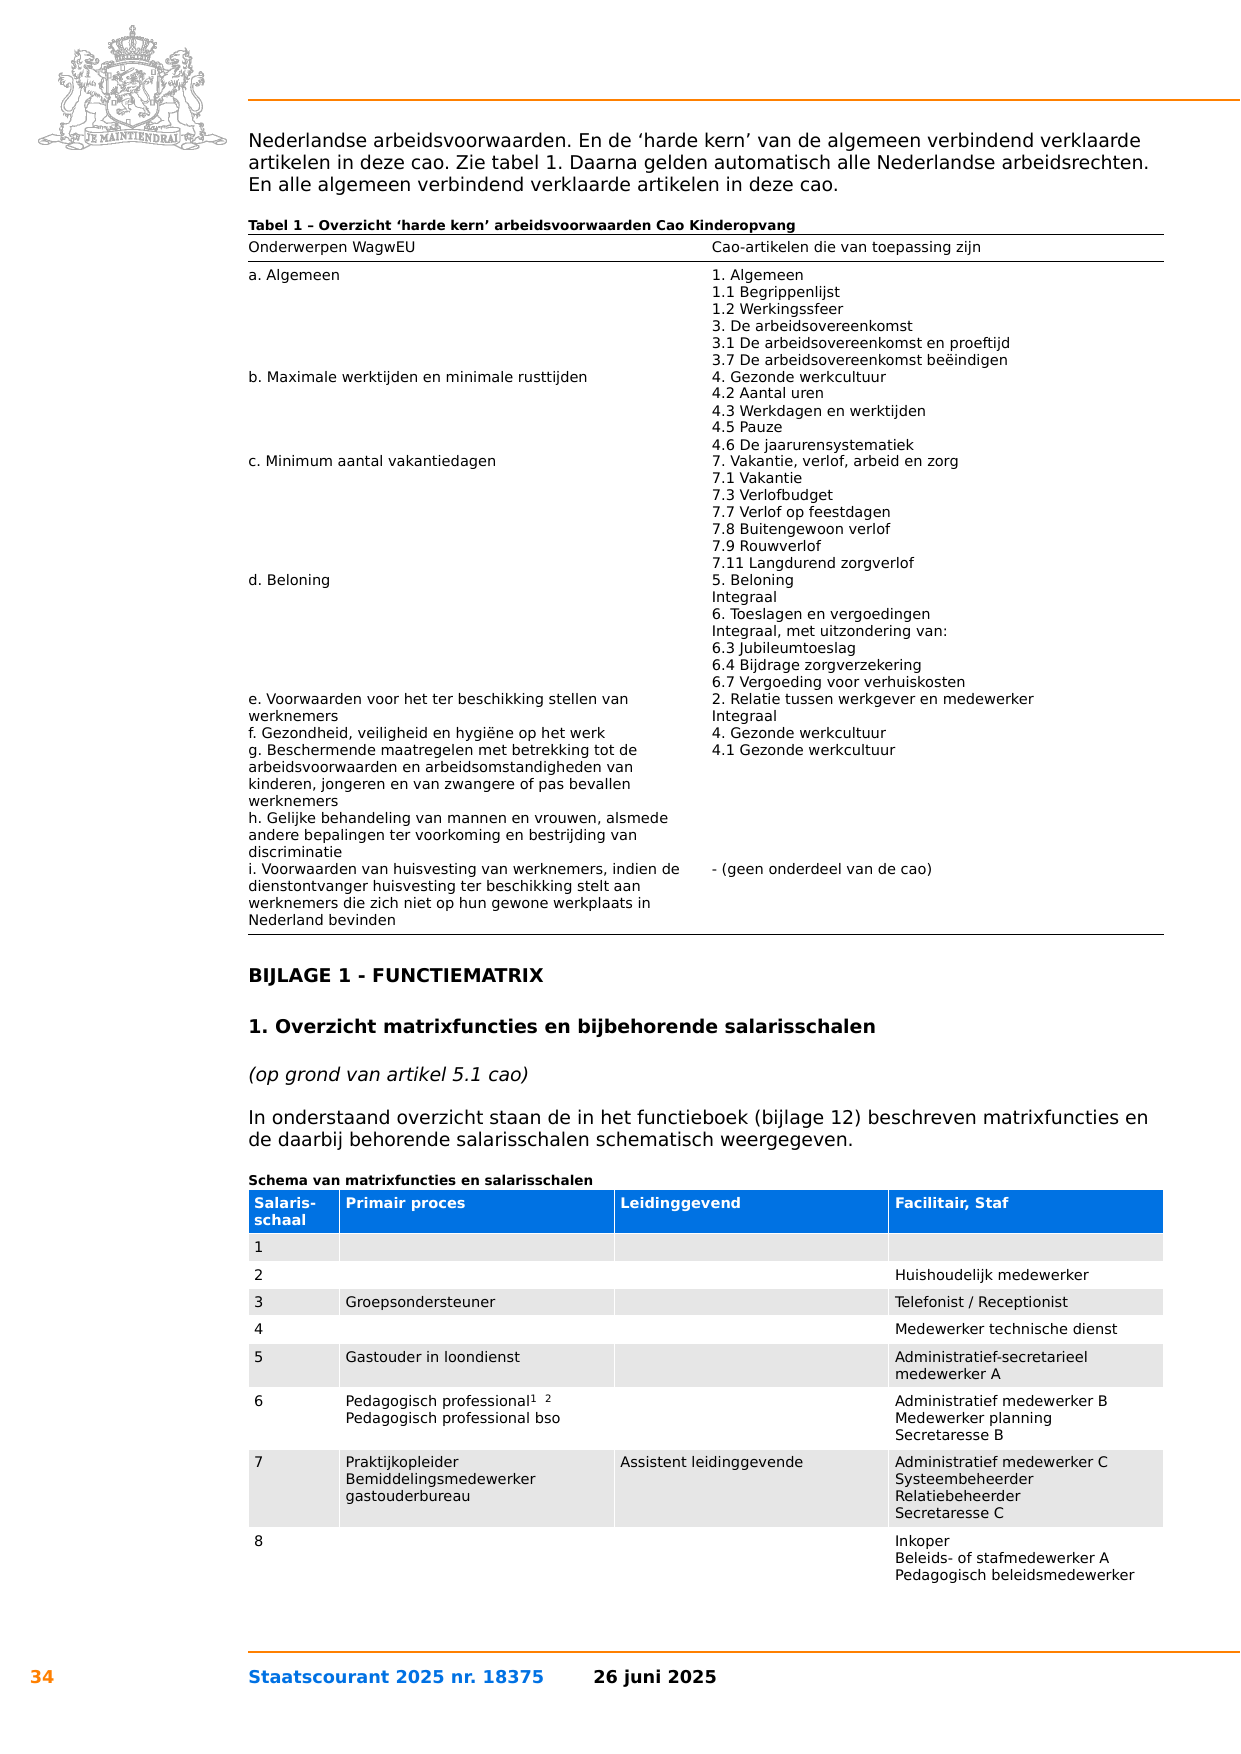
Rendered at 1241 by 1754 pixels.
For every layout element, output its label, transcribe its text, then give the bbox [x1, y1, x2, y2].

table_cell 4. Gezonde werkcultuur 4.1 Gezonde werkcultuur [706, 725, 1163, 861]
text In onderstaand overzicht staan de in het functieboek (bijlage 12) beschreven matrixfuncties en de daarbij behorende salarisschalen schematisch weergegeven. [248, 1107, 1163, 1151]
table_cell Pedagogisch professional1 2 Pedagogisch professional bso [340, 1388, 614, 1448]
table_cell 1. Algemeen 1.1 Begrippenlijst 1.2 Werkingssfeer 3. De arbeidsovereenkomst 3.1 De arbeidsovereenkomst en proeftijd 3.7 De arbeidsovereenkomst beëindigen [706, 262, 1163, 368]
table_cell [615, 1234, 888, 1261]
table_cell 6 [249, 1388, 339, 1448]
table_cell [615, 1344, 888, 1387]
table_cell 2 [249, 1262, 339, 1288]
table_cell Inkoper Beleids- of stafmedewerker A Pedagogisch beleidsmedewerker [889, 1528, 1163, 1588]
table_header Schema van matrixfuncties en salarisschalen [248, 1173, 1163, 1189]
table_header Tabel 1 – Overzicht ‘harde kern’ arbeidsvoorwaarden Cao Kinderopvang [248, 218, 1163, 233]
table_cell a. Algemeen [248, 262, 706, 368]
table_cell [340, 1316, 614, 1343]
table_cell [615, 1528, 888, 1588]
table_cell Administratief medewerker B Medewerker planning Secretaresse B [889, 1388, 1163, 1448]
table_cell 1 [249, 1234, 339, 1261]
table_cell Groepsondersteuner [340, 1289, 614, 1315]
table_cell g. Beschermende maatregelen met betrekking tot de arbeidsvoorwaarden en arbeidsomstandigheden van kinderen, jongeren en van zwangere of pas bevallen werknemers [248, 742, 706, 810]
table_cell d. Beloning [248, 572, 706, 691]
table_cell Telefonist / Receptionist [889, 1289, 1163, 1315]
subtitle BIJLAGE 1 - FUNCTIEMATRIX [248, 964, 1163, 986]
table_cell [340, 1528, 614, 1588]
table_cell Leidinggevend [615, 1190, 888, 1233]
table_cell 5. Beloning Integraal 6. Toeslagen en vergoedingen Integraal, met uitzondering van: 6.3 Jubileumtoeslag 6.4 Bijdrage zorgverzekering 6.7 Vergoeding voor verhuiskosten [706, 572, 1163, 691]
table_cell Gastouder in loondienst [340, 1344, 614, 1387]
table_cell Facilitair, Staf [889, 1190, 1163, 1233]
table_cell Administratief-secretarieel medewerker A [889, 1344, 1163, 1387]
table_cell Huishoudelijk medewerker [889, 1262, 1163, 1288]
table_cell Salaris-schaal [249, 1190, 339, 1233]
table_cell [615, 1388, 888, 1448]
table_cell e. Voorwaarden voor het ter beschikking stellen van werknemers [248, 691, 706, 725]
table_cell Onderwerpen WagwEU [248, 235, 706, 261]
table_cell [615, 1262, 888, 1288]
text Nederlandse arbeidsvoorwaarden. En de ‘harde kern’ van de algemeen verbindend verklaarde artikelen in deze cao. Zie tabel 1. Daarna gelden automatisch alle Nederlandse arbeidsrechten. En alle algemeen verbindend verklaarde artikelen in deze cao. [248, 130, 1163, 196]
table_cell 4 [249, 1316, 339, 1343]
table_cell b. Maximale werktijden en minimale rusttijden [248, 369, 706, 453]
table_cell c. Minimum aantal vakantiedagen [248, 453, 706, 572]
table_cell f. Gezondheid, veiligheid en hygiëne op het werk [248, 725, 706, 742]
table_cell 7. Vakantie, verlof, arbeid en zorg 7.1 Vakantie 7.3 Verlofbudget 7.7 Verlof op feestdagen 7.8 Buitengewoon verlof 7.9 Rouwverlof 7.11 Langdurend zorgverlof [706, 453, 1163, 572]
table_cell [615, 1289, 888, 1315]
table_cell 7 [249, 1450, 339, 1527]
table_cell 2. Relatie tussen werkgever en medewerker Integraal [706, 691, 1163, 725]
table_cell 3 [249, 1289, 339, 1315]
table_cell 5 [249, 1344, 339, 1387]
table_cell [340, 1262, 614, 1288]
text (op grond van artikel 5.1 cao) [248, 1063, 1163, 1085]
table_cell Medewerker technische dienst [889, 1316, 1163, 1343]
table_cell Assistent leidinggevende [615, 1450, 888, 1527]
table_cell h. Gelijke behandeling van mannen en vrouwen, alsmede andere bepalingen ter voorkoming en bestrijding van discriminatie [248, 810, 706, 861]
table_cell Cao-artikelen die van toepassing zijn [706, 235, 1163, 261]
table_cell [340, 1234, 614, 1261]
picture [38, 25, 227, 150]
subtitle 1. Overzicht matrixfuncties en bijbehorende salarisschalen [248, 1016, 1163, 1038]
table_cell 8 [249, 1528, 339, 1588]
table_cell i. Voorwaarden van huisvesting van werknemers, indien de dienstontvanger huisvesting ter beschikking stelt aan werknemers die zich niet op hun gewone werkplaats in Nederland bevinden [248, 861, 706, 933]
table_cell Administratief medewerker C Systeembeheerder Relatiebeheerder Secretaresse C [889, 1450, 1163, 1527]
table_cell Primair proces [340, 1190, 614, 1233]
table_cell 4. Gezonde werkcultuur 4.2 Aantal uren 4.3 Werkdagen en werktijden 4.5 Pauze 4.6 De jaarurensystematiek [706, 369, 1163, 453]
table_cell [615, 1316, 888, 1343]
table_cell Praktijkopleider Bemiddelingsmedewerker gastouderbureau [340, 1450, 614, 1527]
table_cell - (geen onderdeel van de cao) [706, 861, 1163, 933]
table_cell [889, 1234, 1163, 1261]
